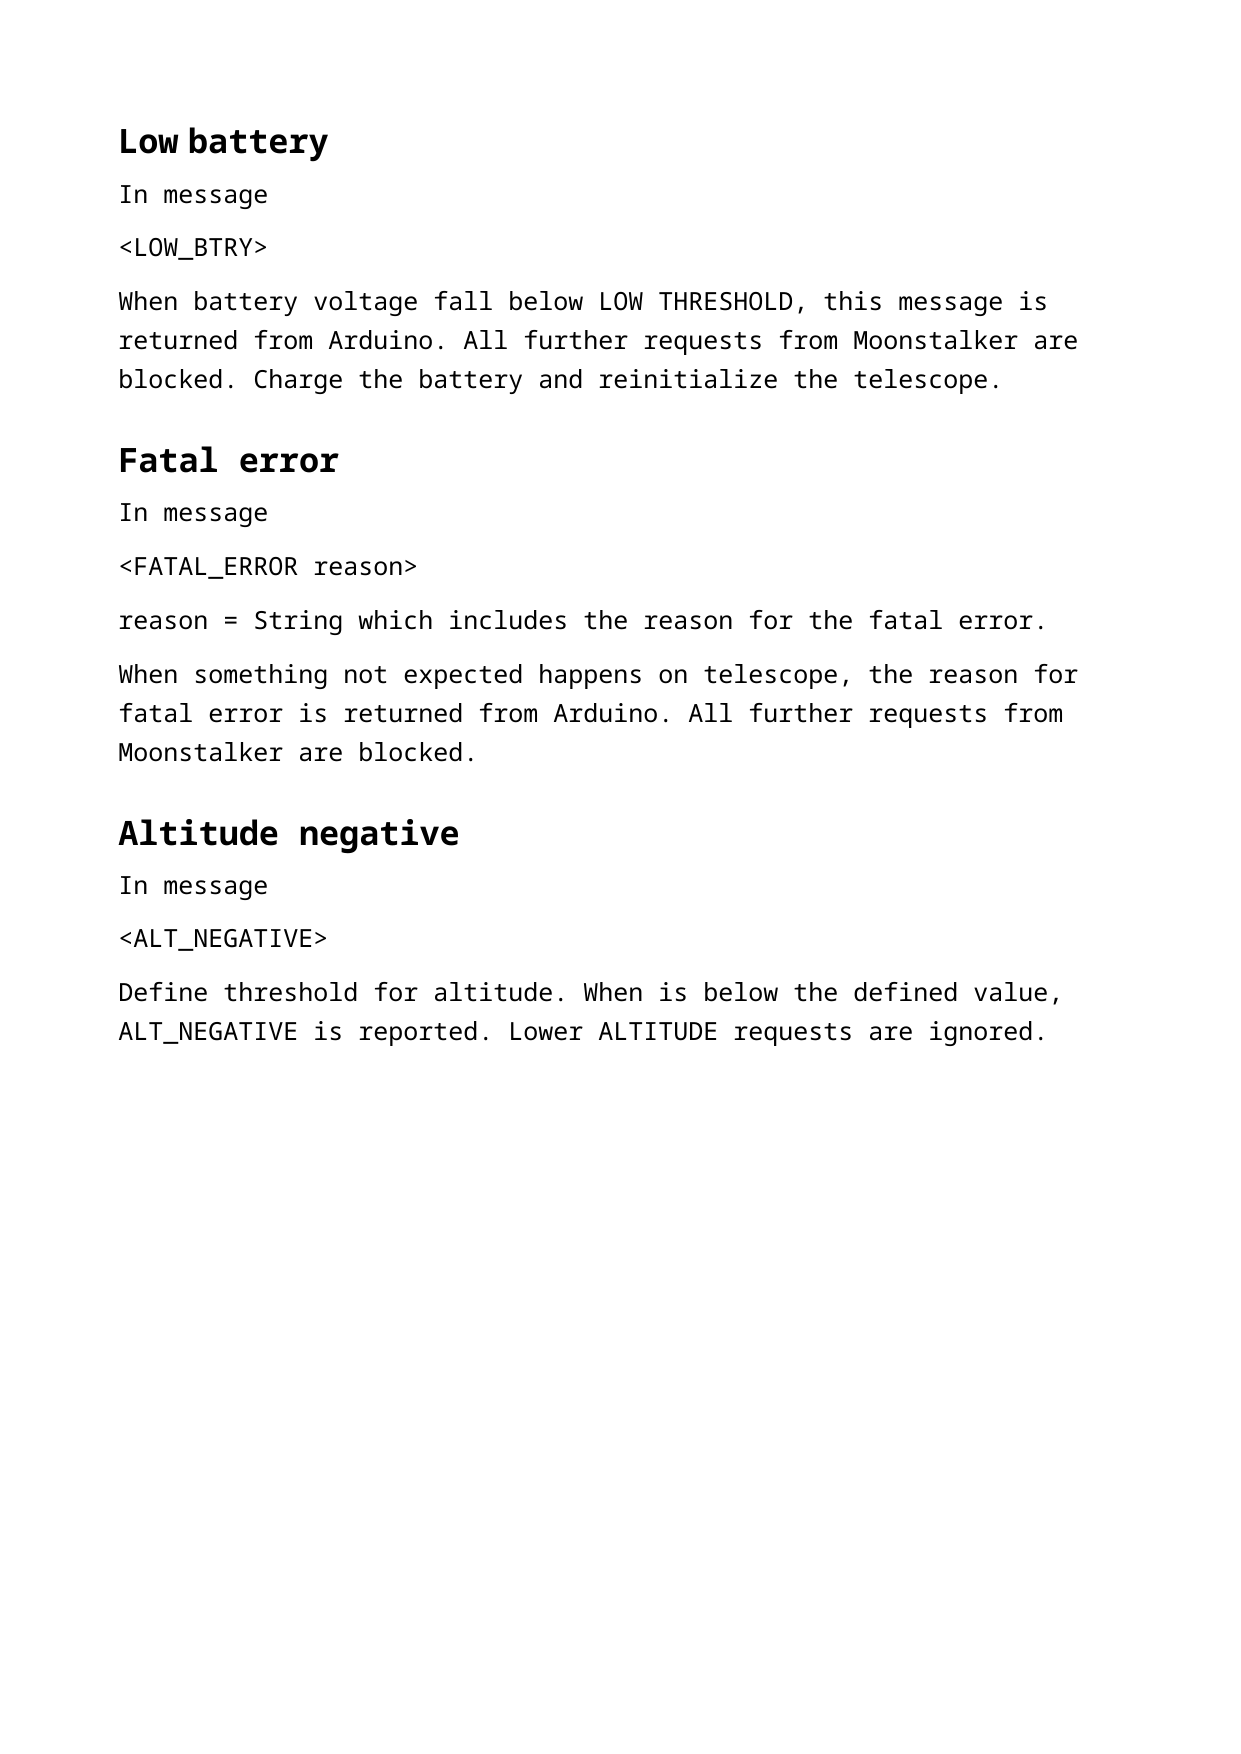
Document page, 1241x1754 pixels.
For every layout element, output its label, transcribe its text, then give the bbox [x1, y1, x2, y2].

text In message [118, 495, 1122, 529]
text In message [118, 867, 1122, 901]
text <FATAL_ERROR reason> [118, 549, 1122, 583]
subtitle Altitude negative [118, 809, 1122, 855]
subtitle Fatal error [118, 437, 1122, 482]
text reason = String which includes the reason for the fatal error. [118, 602, 1122, 637]
text <ALT_NEGATIVE> [118, 921, 1122, 955]
subtitle Low battery [118, 118, 1122, 164]
text When something not expected happens on telescope, the reason for fatal error is returned from Arduino. All further requests from Moonstalker are blocked. [118, 656, 1122, 769]
text Define threshold for altitude. When is below the defined value, ALT_NEGATIVE is reported. Lower ALTITUDE requests are ignored. [118, 975, 1122, 1048]
text <LOW_BTRY> [118, 230, 1122, 264]
text When battery voltage fall below LOW THRESHOLD, this message is returned from Arduino. All further requests from Moonstalker are blocked. Charge the battery and reinitialize the telescope. [118, 284, 1122, 396]
text In message [118, 176, 1122, 210]
